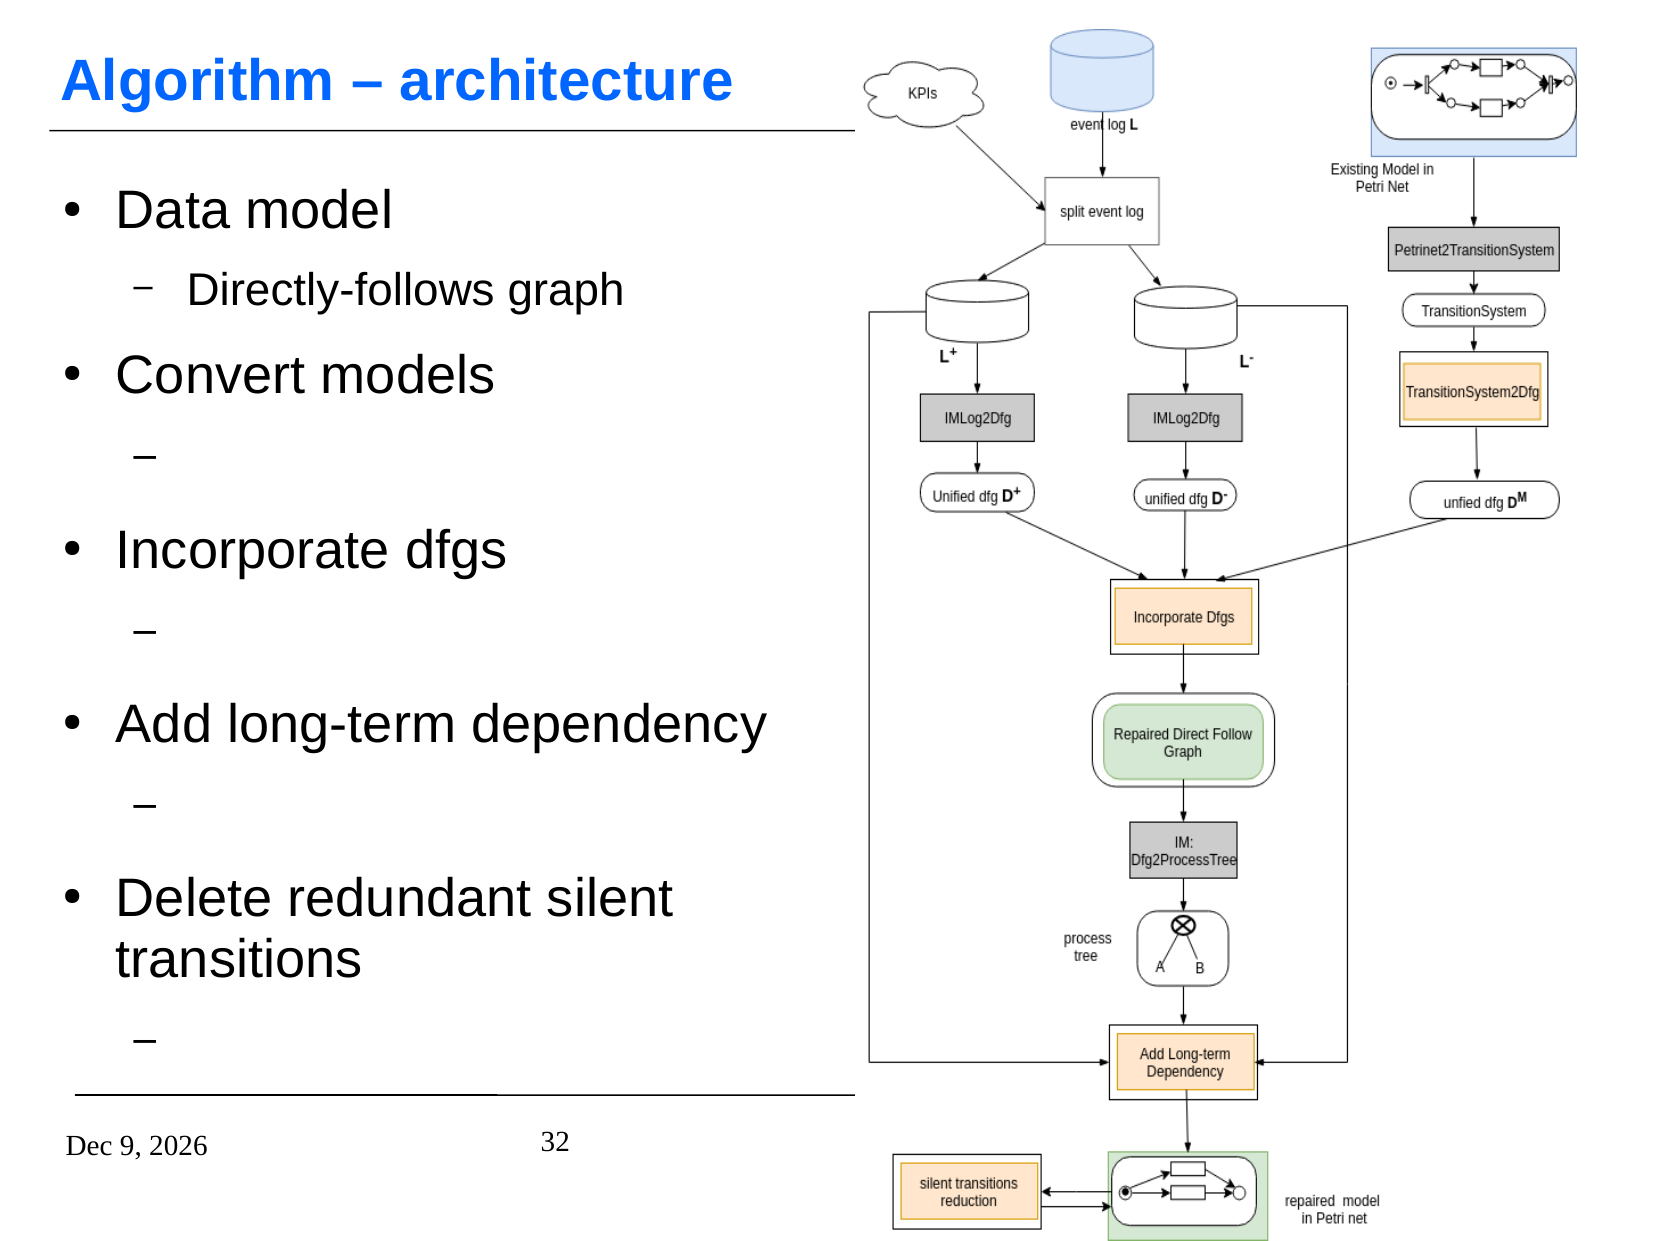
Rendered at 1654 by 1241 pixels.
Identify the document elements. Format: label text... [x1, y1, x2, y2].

list Data model Directly-follows graph Convert models Incorporate dfgs Add long-term dependency Delete redundant silent transitions [45, 180, 841, 1036]
picture [855, 29, 1651, 1241]
title Algorithm – architecture [60, 30, 855, 131]
